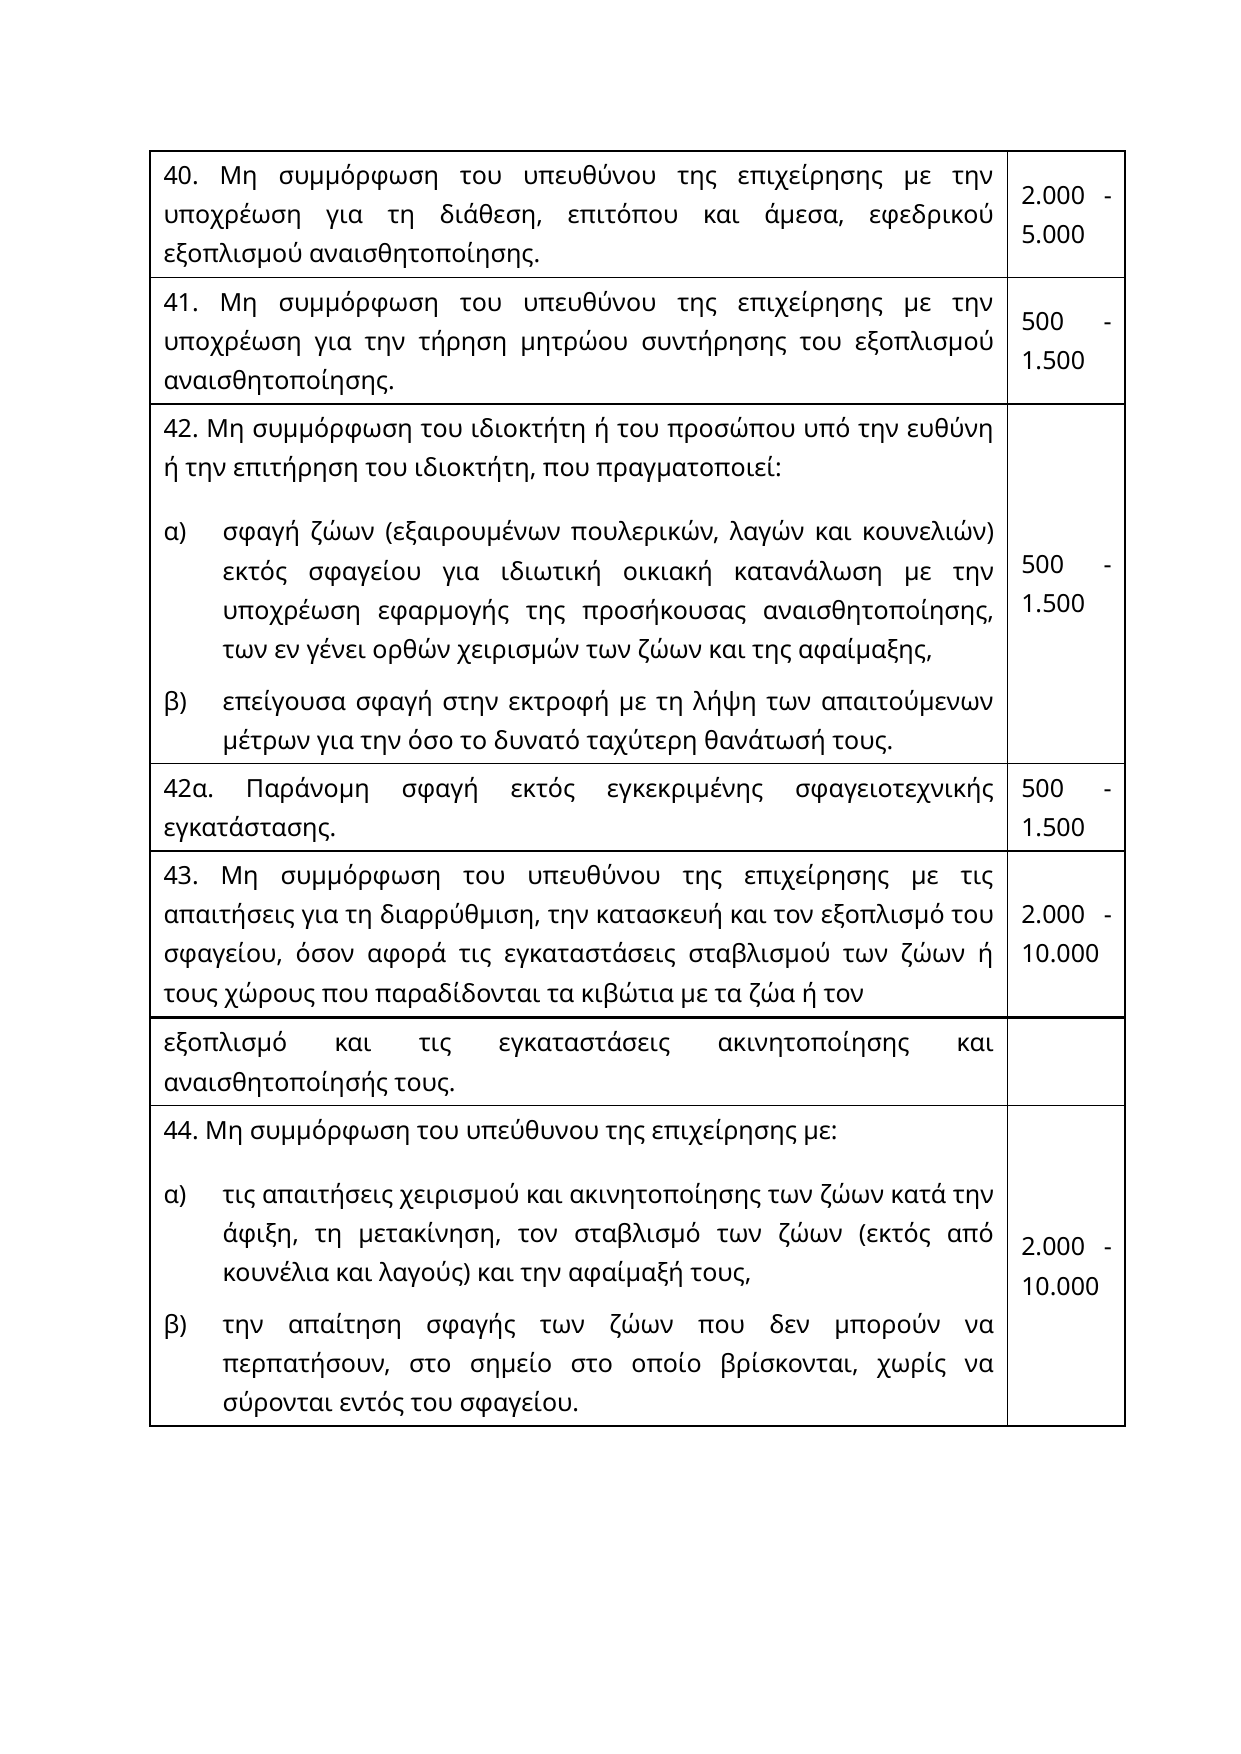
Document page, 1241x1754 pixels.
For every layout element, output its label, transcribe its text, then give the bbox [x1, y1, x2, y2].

table_cell 42. Μη συμμόρφωση του ιδιοκτήτη ή του προσώπου υπό την ευθύνη ή την επιτήρηση του ιδιοκτήτη, που πραγματοποιεί: α) σφαγή ζώων (εξαιρουμένων πουλερικών, λαγών και κουνελιών) εκτός σφαγείου για ιδιωτική οικιακή κατανάλωση με την υποχρέωση εφαρμογής της προσήκουσας αναισθητοποίησης, των εν γένει ορθών χειρισμών των ζώων και της αφαίμαξης, β) επείγουσα σφαγή στην εκτροφή με τη λήψη των απαιτούμενων μέτρων για την όσο το δυνατό ταχύτερη θανάτωσή τους. [151, 405, 1007, 763]
table_cell 40. Μη συμμόρφωση του υπευθύνου της επιχείρησης με την υποχρέωση για τη διάθεση, επιτόπου και άμεσα, εφεδρικού εξοπλισμού αναισθητοποίησης. [151, 152, 1007, 276]
table_cell 2.000 - 10.000 [1008, 1106, 1124, 1425]
table_cell 43. Μη συμμόρφωση του υπευθύνου της επιχείρησης με τις απαιτήσεις για τη διαρρύθμιση, την κατασκευή και τον εξοπλισμό του σφαγείου, όσον αφορά τις εγκαταστάσεις σταβλισμού των ζώων ή τους χώρους που παραδίδονται τα κιβώτια με τα ζώα ή τον [151, 852, 1007, 1016]
table_header [1008, 1019, 1124, 1104]
table_cell 2.000 - 10.000 [1008, 852, 1124, 1016]
table_cell 500 - 1.500 [1008, 405, 1124, 763]
table_cell 500 - 1.500 [1008, 764, 1124, 850]
table_header εξοπλισμό και τις εγκαταστάσεις ακινητοποίησης και αναισθητοποίησής τους. [151, 1019, 1007, 1104]
table_cell 2.000 - 5.000 [1008, 152, 1124, 276]
table_cell 42α. Παράνομη σφαγή εκτός εγκεκριμένης σφαγειοτεχνικής εγκατάστασης. [151, 764, 1007, 850]
table_cell 41. Μη συμμόρφωση του υπευθύνου της επιχείρησης με την υποχρέωση για την τήρηση μητρώου συντήρησης του εξοπλισμού αναισθητοποίησης. [151, 278, 1007, 403]
table_cell 500 - 1.500 [1008, 278, 1124, 403]
table_cell 44. Μη συμμόρφωση του υπεύθυνου της επιχείρησης με: α) τις απαιτήσεις χειρισμού και ακινητοποίησης των ζώων κατά την άφιξη, τη μετακίνηση, τον σταβλισμό των ζώων (εκτός από κουνέλια και λαγούς) και την αφαίμαξή τους, β) την απαίτηση σφαγής των ζώων που δεν μπορούν να περπατήσουν, στο σημείο στο οποίο βρίσκονται, χωρίς να σύρονται εντός του σφαγείου. [151, 1106, 1007, 1425]
